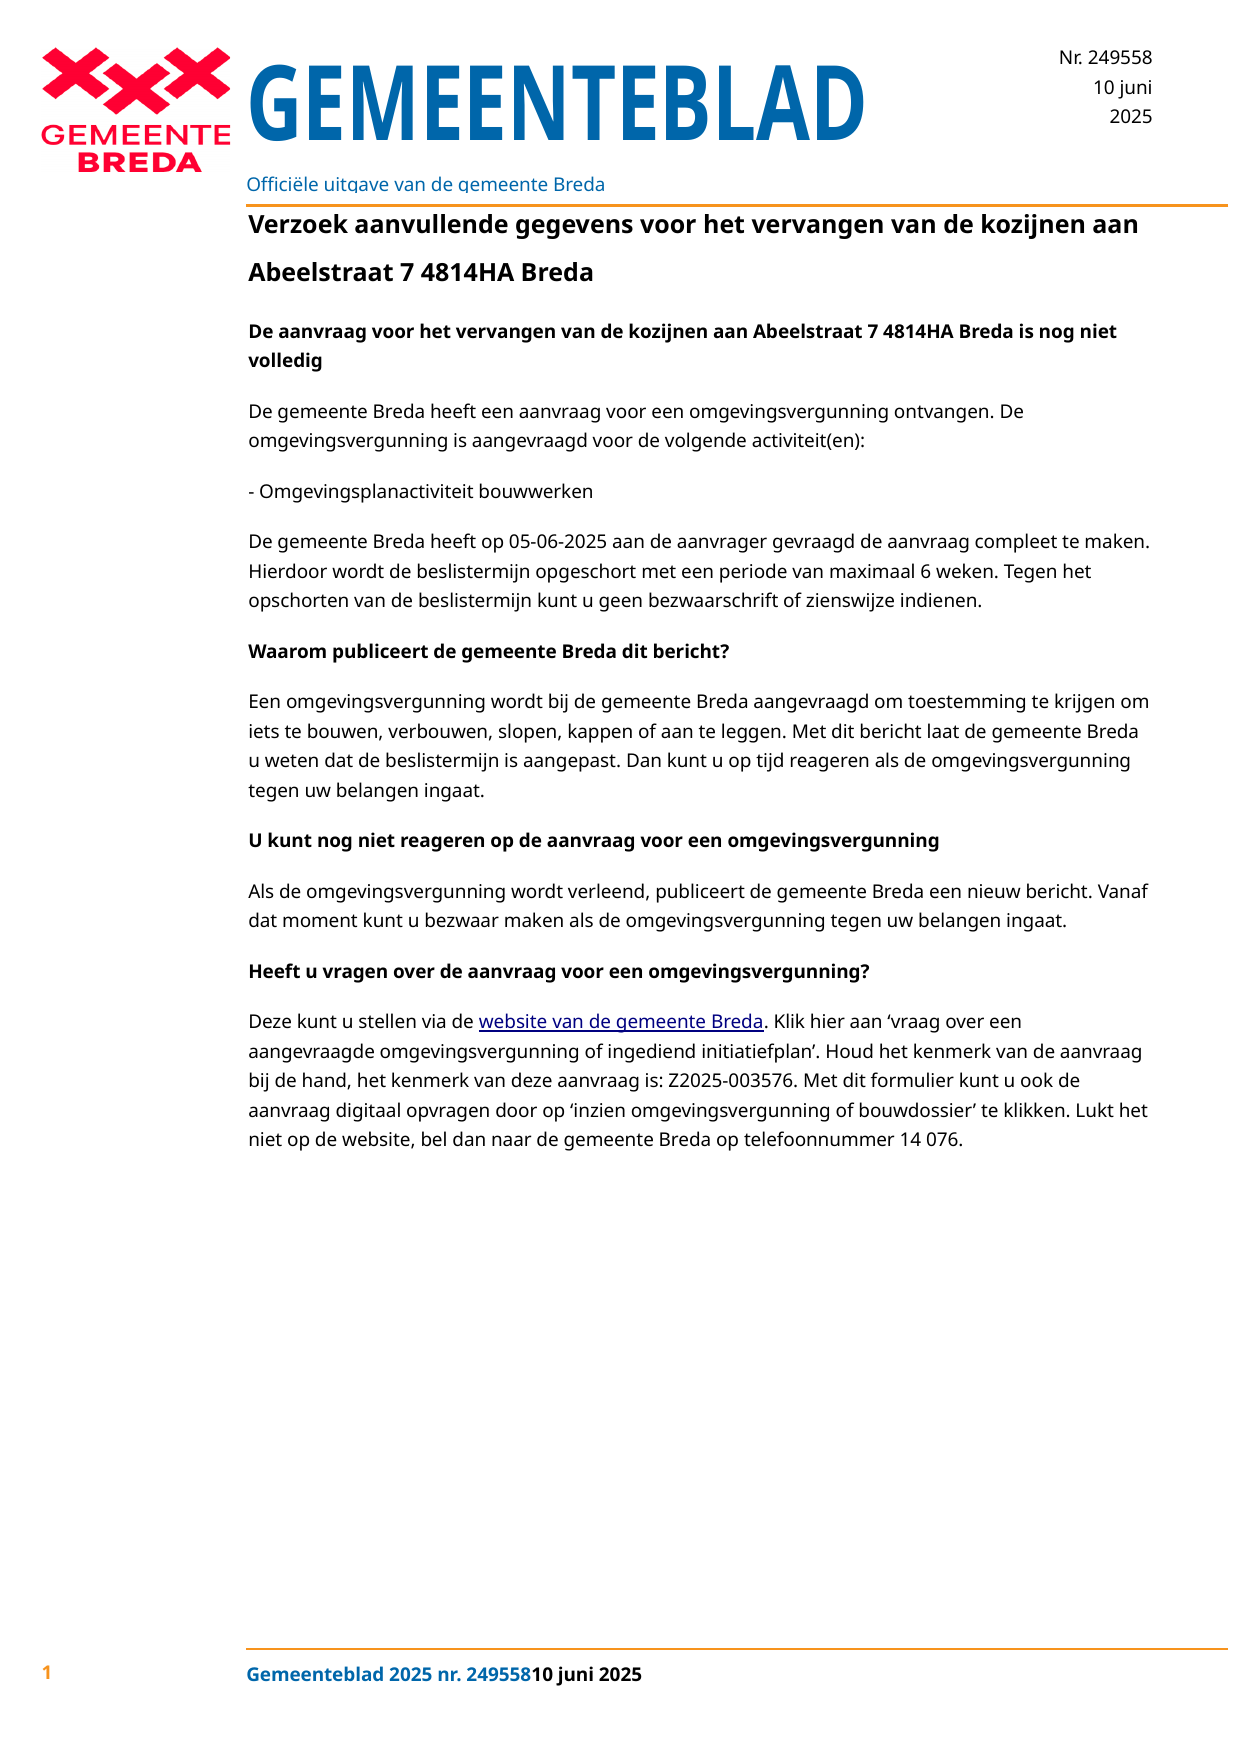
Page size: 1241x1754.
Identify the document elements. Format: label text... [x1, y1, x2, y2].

text Heeft u vragen over de aanvraag voor een omgevingsvergunning? [248, 958, 1152, 984]
text De gemeente Breda heeft een aanvraag voor een omgevingsvergunning ontvangen. De omgevingsvergunning is aangevraagd voor de volgende activiteit(en): [248, 398, 1152, 453]
text Een omgevingsvergunning wordt bij de gemeente Breda aangevraagd om toestemming te krijgen om iets te bouwen, verbouwen, slopen, kappen of aan te leggen. Met dit bericht laat de gemeente Breda u weten dat de beslistermijn is aangepast. Dan kunt u op tijd reageren als de omgevingsvergunning tegen uw belangen ingaat. [248, 688, 1152, 803]
text Verzoek aanvullende gegevens voor het vervangen van de kozijnen aan Abeelstraat 7 4814HA Breda [248, 207, 1152, 288]
text De gemeente Breda heeft op 05-06-2025 aan de aanvrager gevraagd de aanvraag compleet te maken. Hierdoor wordt de beslistermijn opgeschort met een periode van maximaal 6 weken. Tegen het opschorten van de beslistermijn kunt u geen bezwaarschrift of zienswijze indienen. [248, 528, 1152, 613]
text Deze kunt u stellen via de website van de gemeente Breda. Klik hier aan ‘vraag over een aangevraagde omgevingsvergunning of ingediend initiatiefplan’. Houd het kenmerk van de aanvraag bij de hand, het kenmerk van deze aanvraag is: Z2025-003576. Met dit formulier kunt u ook de aanvraag digitaal opvragen door op ‘inzien omgevingsvergunning of bouwdossier’ te klikken. Lukt het niet op de website, bel dan naar de gemeente Breda op telefoonnummer 14 076. [248, 1008, 1152, 1152]
text - Omgevingsplanactiviteit bouwwerken [248, 478, 1152, 504]
text Als de omgevingsvergunning wordt verleend, publiceert de gemeente Breda een nieuw bericht. Vanaf dat moment kunt u bezwaar maken als de omgevingsvergunning tegen uw belangen ingaat. [248, 878, 1152, 933]
picture [41, 47, 231, 172]
text De aanvraag voor het vervangen van de kozijnen aan Abeelstraat 7 4814HA Breda is nog niet volledig [248, 318, 1152, 373]
text U kunt nog niet reageren op de aanvraag voor een omgevingsvergunning [248, 827, 1152, 853]
text Waarom publiceert de gemeente Breda dit bericht? [248, 638, 1152, 664]
